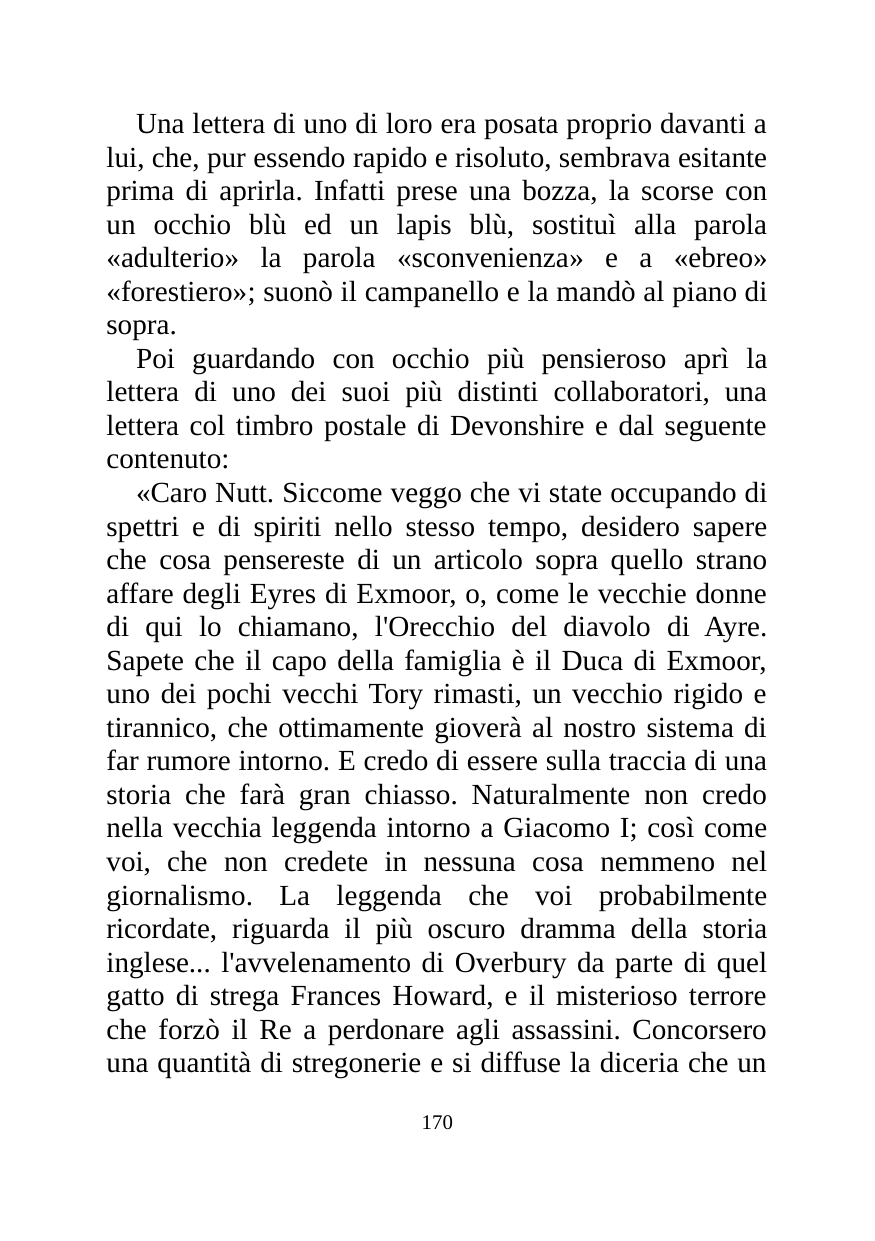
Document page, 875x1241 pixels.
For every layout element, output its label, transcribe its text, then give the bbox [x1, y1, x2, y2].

text Poi guardando con occhio più pensieroso aprì la lettera di uno dei suoi più distinti collaboratori, una lettera col timbro postale di Devonshire e dal seguente contenuto: [106, 341, 768, 475]
text Una lettera di uno di loro era posata proprio davanti a lui, che, pur essendo rapido e risoluto, sembrava esitante prima di aprirla. Infatti prese una bozza, la scorse con un occhio blù ed un lapis blù, sostituì alla parola «adulterio» la parola «sconvenienza» e a «ebreo» «forestiero»; suonò il campanello e la mandò al piano di sopra. [106, 106, 768, 341]
text «Caro Nutt. Siccome veggo che vi state occupando di spettri e di spiriti nello stesso tempo, desidero sapere che cosa pensereste di un articolo sopra quello strano affare degli Eyres di Exmoor, o, come le vecchie donne di qui lo chiamano, l'Orecchio del diavolo di Ayre. Sapete che il capo della famiglia è il Duca di Exmoor, uno dei pochi vecchi Tory rimasti, un vecchio rigido e tirannico, che ottimamente gioverà al nostro sistema di far rumore intorno. E credo di essere sulla traccia di una storia che farà gran chiasso. Naturalmente non credo nella vecchia leggenda intorno a Giacomo I; così come voi, che non credete in nessuna cosa nemmeno nel giornalismo. La leggenda che voi probabilmente ricordate, riguarda il più oscuro dramma della storia inglese... l'avvelenamento di Overbury da parte di quel gatto di strega Frances Howard, e il misterioso terrore che forzò il Re a perdonare agli assassini. Concorsero una quantità di stregonerie e si diffuse la diceria che un [106, 475, 768, 1079]
